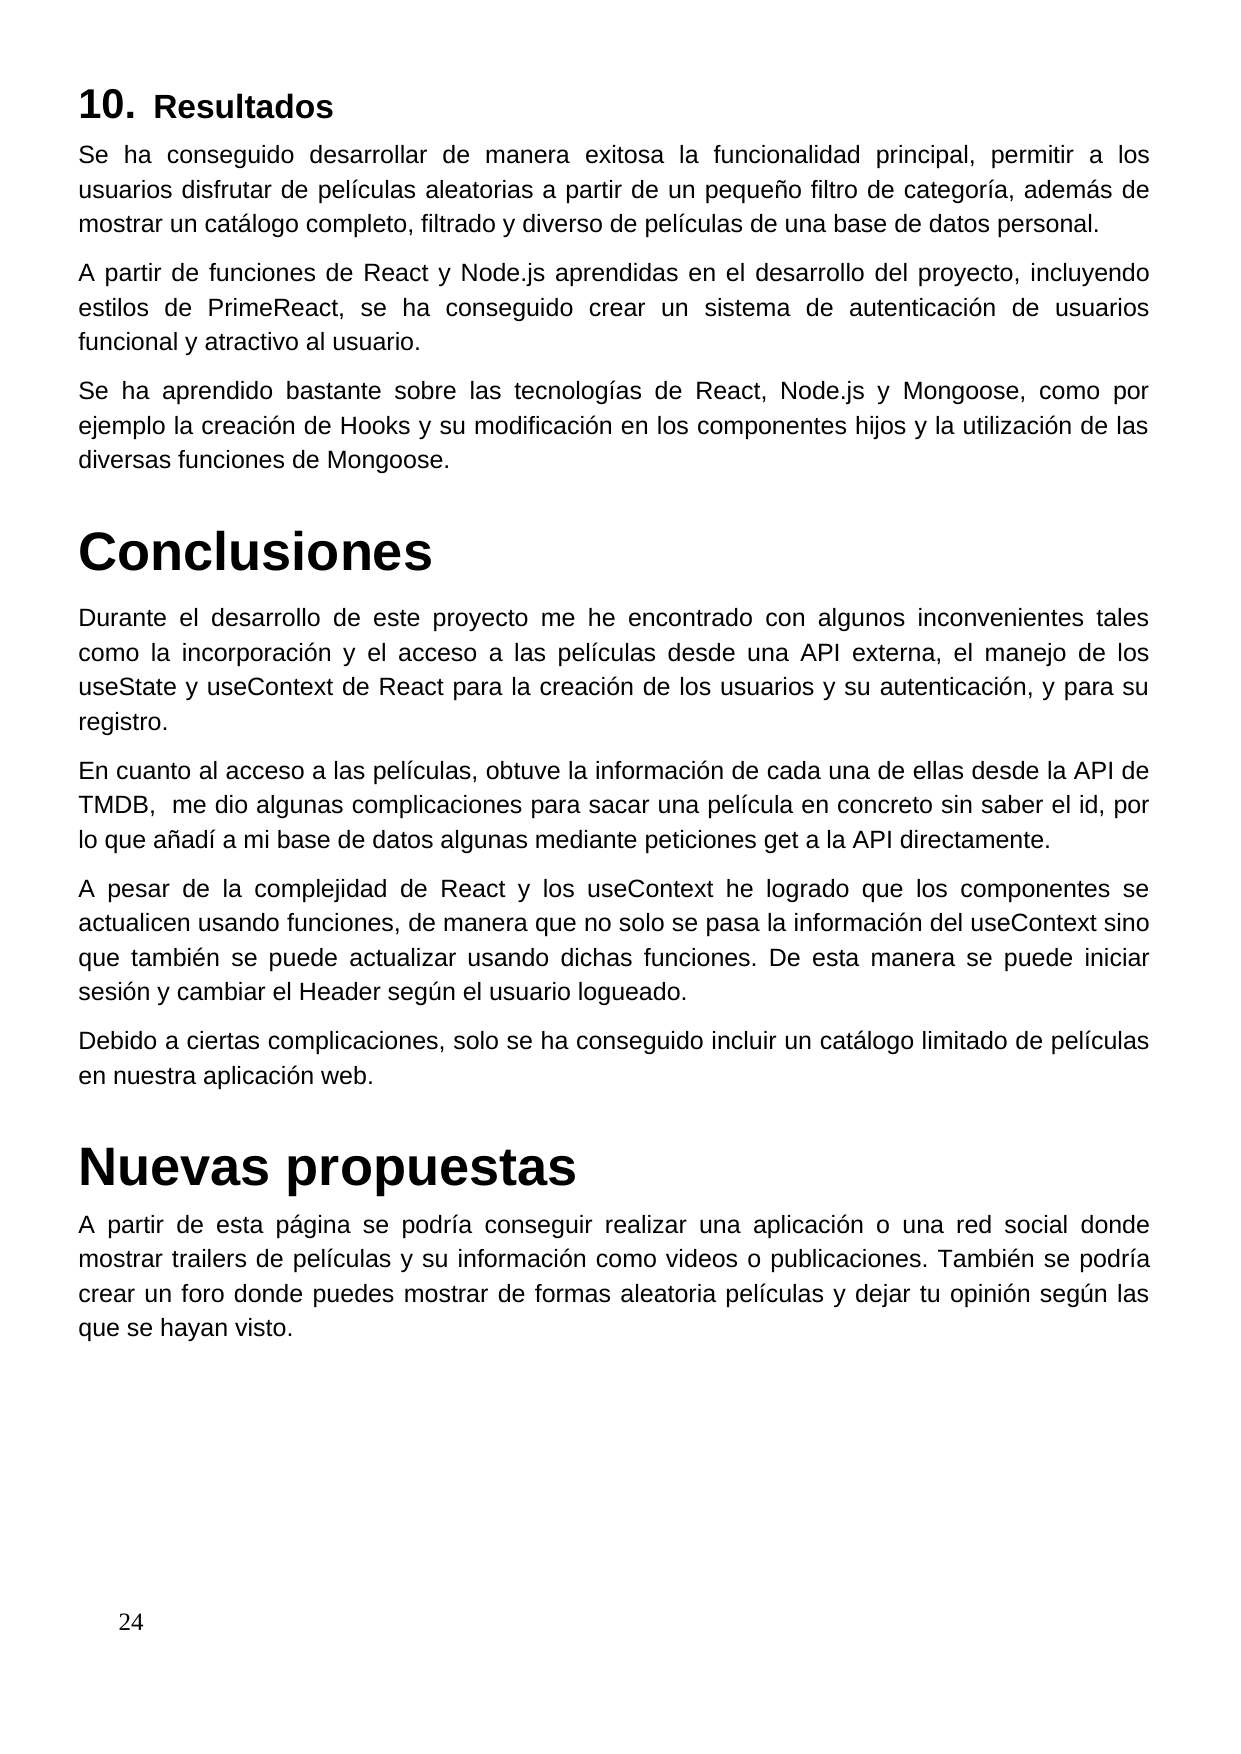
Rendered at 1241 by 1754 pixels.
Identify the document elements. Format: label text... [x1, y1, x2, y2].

subtitle Conclusiones [78, 519, 1152, 582]
text Se ha aprendido bastante sobre las tecnologías de React, Node.js y Mongoose, como por ejemplo la creación de Hooks y su modificación en los componentes hijos y la utilización de las diversas funciones de Mongoose. [78, 376, 1152, 474]
text Debido a ciertas complicaciones, solo se ha conseguido incluir un catálogo limitado de películas en nuestra aplicación web. [78, 1026, 1152, 1089]
text A partir de funciones de React y Node.js aprendidas en el desarrollo del proyecto, incluyendo estilos de PrimeReact, se ha conseguido crear un sistema de autenticación de usuarios funcional y atractivo al usuario. [78, 258, 1152, 356]
subtitle Resultados [78, 80, 1152, 128]
subtitle Nuevas propuestas [78, 1135, 1152, 1197]
text A partir de esta página se podría conseguir realizar una aplicación o una red social donde mostrar trailers de películas y su información como videos o publicaciones. También se podría crear un foro donde puedes mostrar de formas aleatoria películas y dejar tu opinión según las que se hayan visto. [78, 1210, 1152, 1342]
text En cuanto al acceso a las películas, obtuve la información de cada una de ellas desde la API de TMDB, me dio algunas complicaciones para sacar una película en concreto sin saber el id, por lo que añadí a mi base de datos algunas mediante peticiones get a la API directamente. [78, 756, 1152, 853]
text Se ha conseguido desarrollar de manera exitosa la funcionalidad principal, permitir a los usuarios disfrutar de películas aleatorias a partir de un pequeño filtro de categoría, además de mostrar un catálogo completo, filtrado y diverso de películas de una base de datos personal. [78, 140, 1152, 238]
text A pesar de la complejidad de React y los useContext he logrado que los componentes se actualicen usando funciones, de manera que no solo se pasa la información del useContext sino que también se puede actualizar usando dichas funciones. De esta manera se puede iniciar sesión y cambiar el Header según el usuario logueado. [78, 874, 1152, 1006]
text Durante el desarrollo de este proyecto me he encontrado con algunos inconvenientes tales como la incorporación y el acceso a las películas desde una API externa, el manejo de los useState y useContext de React para la creación de los usuarios y su autenticación, y para su registro. [78, 603, 1152, 736]
